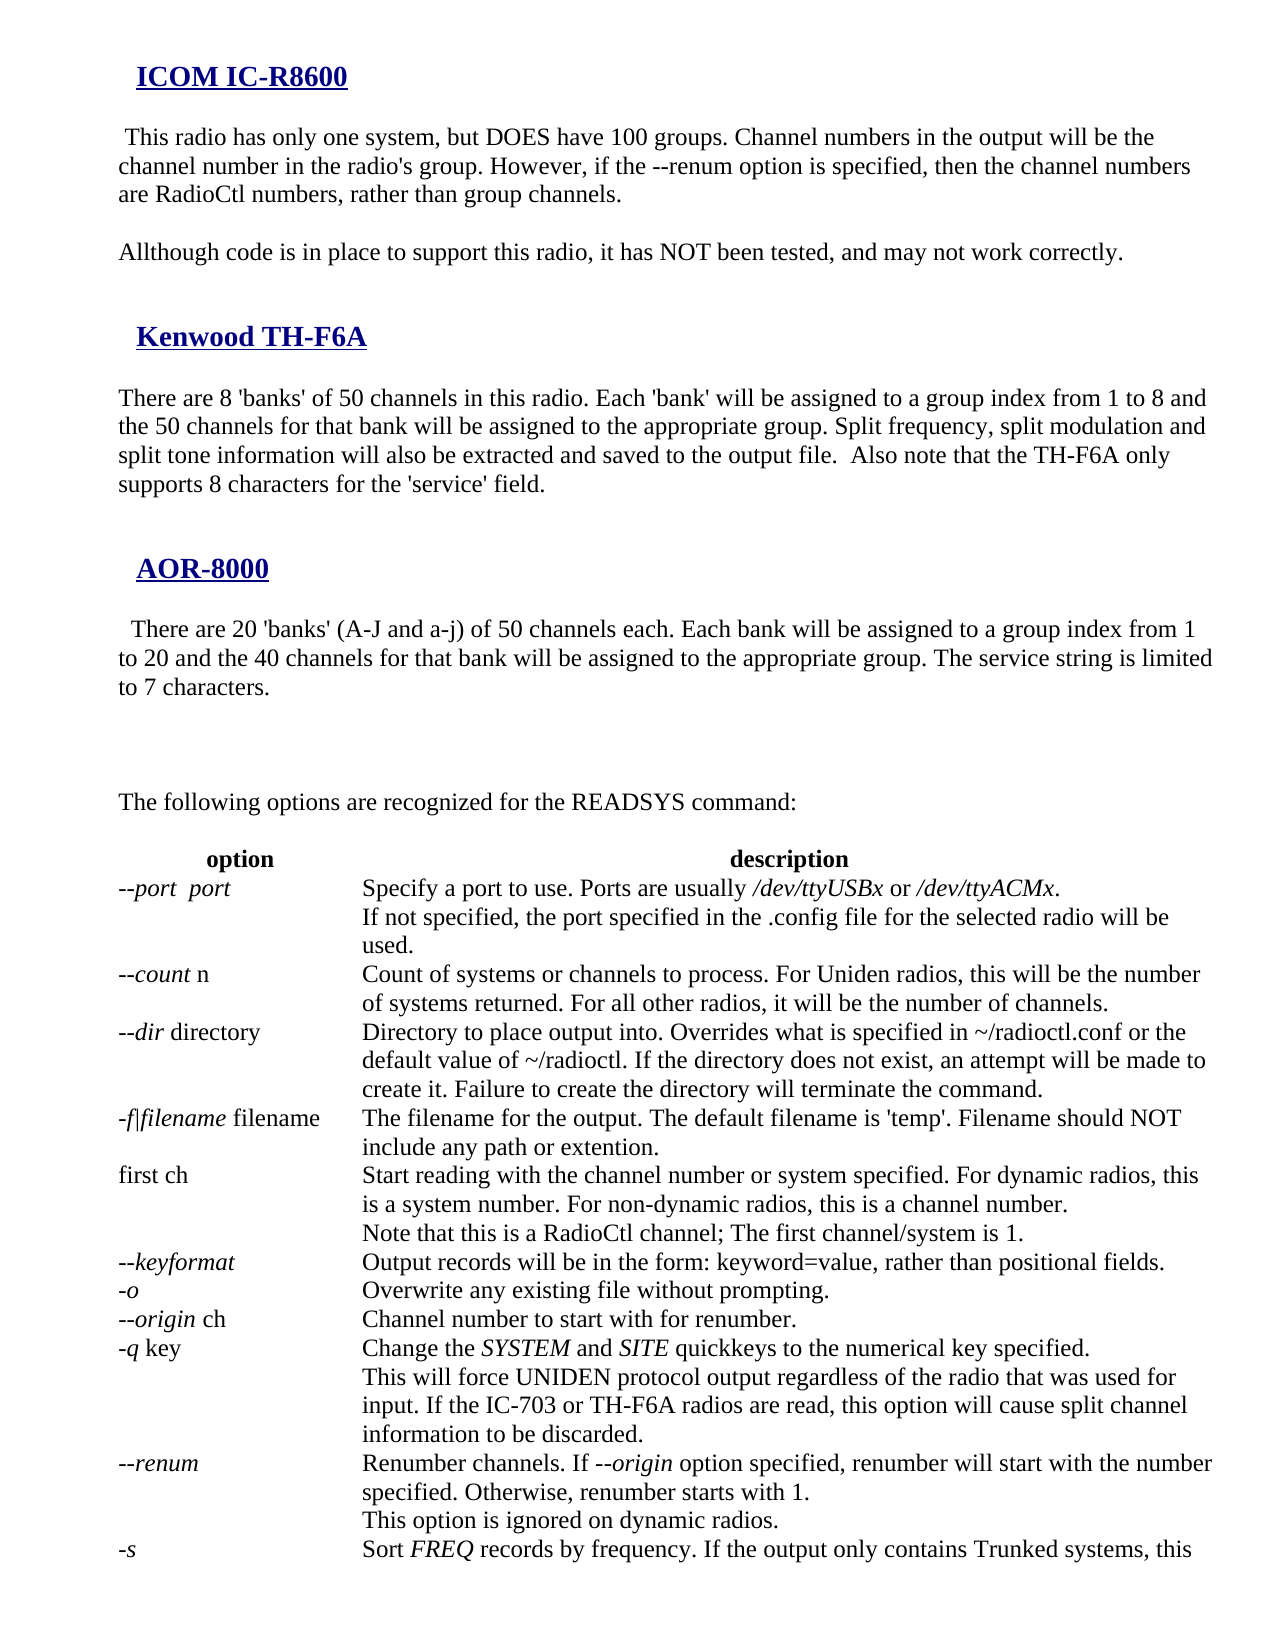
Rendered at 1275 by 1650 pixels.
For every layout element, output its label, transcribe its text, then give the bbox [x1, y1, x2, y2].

text There are 20 'banks' (A-J and a-j) of 50 channels each. Each bank will be assigned to a group index from 1 to 20 and the 40 channels for that bank will be assigned to the appropriate group. The service string is limited to 7 characters. [118, 614, 1216, 701]
text The following options are recognized for the READSYS command: [118, 787, 1216, 816]
subtitle Kenwood TH-F6A [136, 319, 1216, 353]
table_cell Start reading with the channel number or system specified. For dynamic radios, this is a system number. For non-dynamic radios, this is a channel number. Note that this is a RadioCtl channel; The first channel/system is 1. [362, 1161, 1217, 1247]
text Allthough code is in place to support this radio, it has NOT been tested, and may not work correctly. [118, 237, 1216, 266]
table_cell -s [118, 1534, 362, 1563]
table_cell --count n [118, 959, 362, 1017]
table_cell The filename for the output. The default filename is 'temp'. Filename should NOT include any path or extention. [362, 1103, 1217, 1161]
table_cell --dir directory [118, 1017, 362, 1103]
table_cell Count of systems or channels to process. For Uniden radios, this will be the number of systems returned. For all other radios, it will be the number of channels. [362, 959, 1217, 1017]
table_cell -q key [118, 1333, 362, 1448]
table_header description [362, 844, 1217, 873]
table_cell --renum [118, 1448, 362, 1534]
table_cell Sort FREQ records by frequency. If the output only contains Trunked systems, this [362, 1534, 1217, 1563]
table_cell Specify a port to use. Ports are usually /dev/ttyUSBx or /dev/ttyACMx. If not specified, the port specified in the .config file for the selected radio will be used. [362, 873, 1217, 959]
subtitle AOR-8000 [136, 551, 1216, 585]
table_header option [118, 844, 362, 873]
table_cell Renumber channels. If --origin option specified, renumber will start with the number specified. Otherwise, renumber starts with 1. This option is ignored on dynamic radios. [362, 1448, 1217, 1534]
text This radio has only one system, but DOES have 100 groups. Channel numbers in the output will be the channel number in the radio's group. However, if the --renum option is specified, then the channel numbers are RadioCtl numbers, rather than group channels. [118, 122, 1216, 208]
table_cell Channel number to start with for renumber. [362, 1304, 1217, 1333]
table_cell -o [118, 1276, 362, 1304]
table_cell first ch [118, 1161, 362, 1247]
subtitle ICOM IC-R8600 [136, 59, 1216, 93]
table_cell Directory to place output into. Overrides what is specified in ~/radioctl.conf or the default value of ~/radioctl. If the directory does not exist, an attempt will be made to create it. Failure to create the directory will terminate the command. [362, 1017, 1217, 1103]
table_cell -f|filename filename [118, 1103, 362, 1161]
table_cell Overwrite any existing file without prompting. [362, 1276, 1217, 1304]
table_cell --port port [118, 873, 362, 959]
table_cell --origin ch [118, 1304, 362, 1333]
text There are 8 'banks' of 50 channels in this radio. Each 'bank' will be assigned to a group index from 1 to 8 and the 50 channels for that bank will be assigned to the appropriate group. Split frequency, split modulation and split tone information will also be extracted and saved to the output file. Also note that the TH-F6A only supports 8 characters for the 'service' field. [118, 383, 1216, 498]
table_cell --keyformat [118, 1247, 362, 1276]
table_cell Change the SYSTEM and SITE quickkeys to the numerical key specified. This will force UNIDEN protocol output regardless of the radio that was used for input. If the IC-703 or TH-F6A radios are read, this option will cause split channel information to be discarded. [362, 1333, 1217, 1448]
table_cell Output records will be in the form: keyword=value, rather than positional fields. [362, 1247, 1217, 1276]
